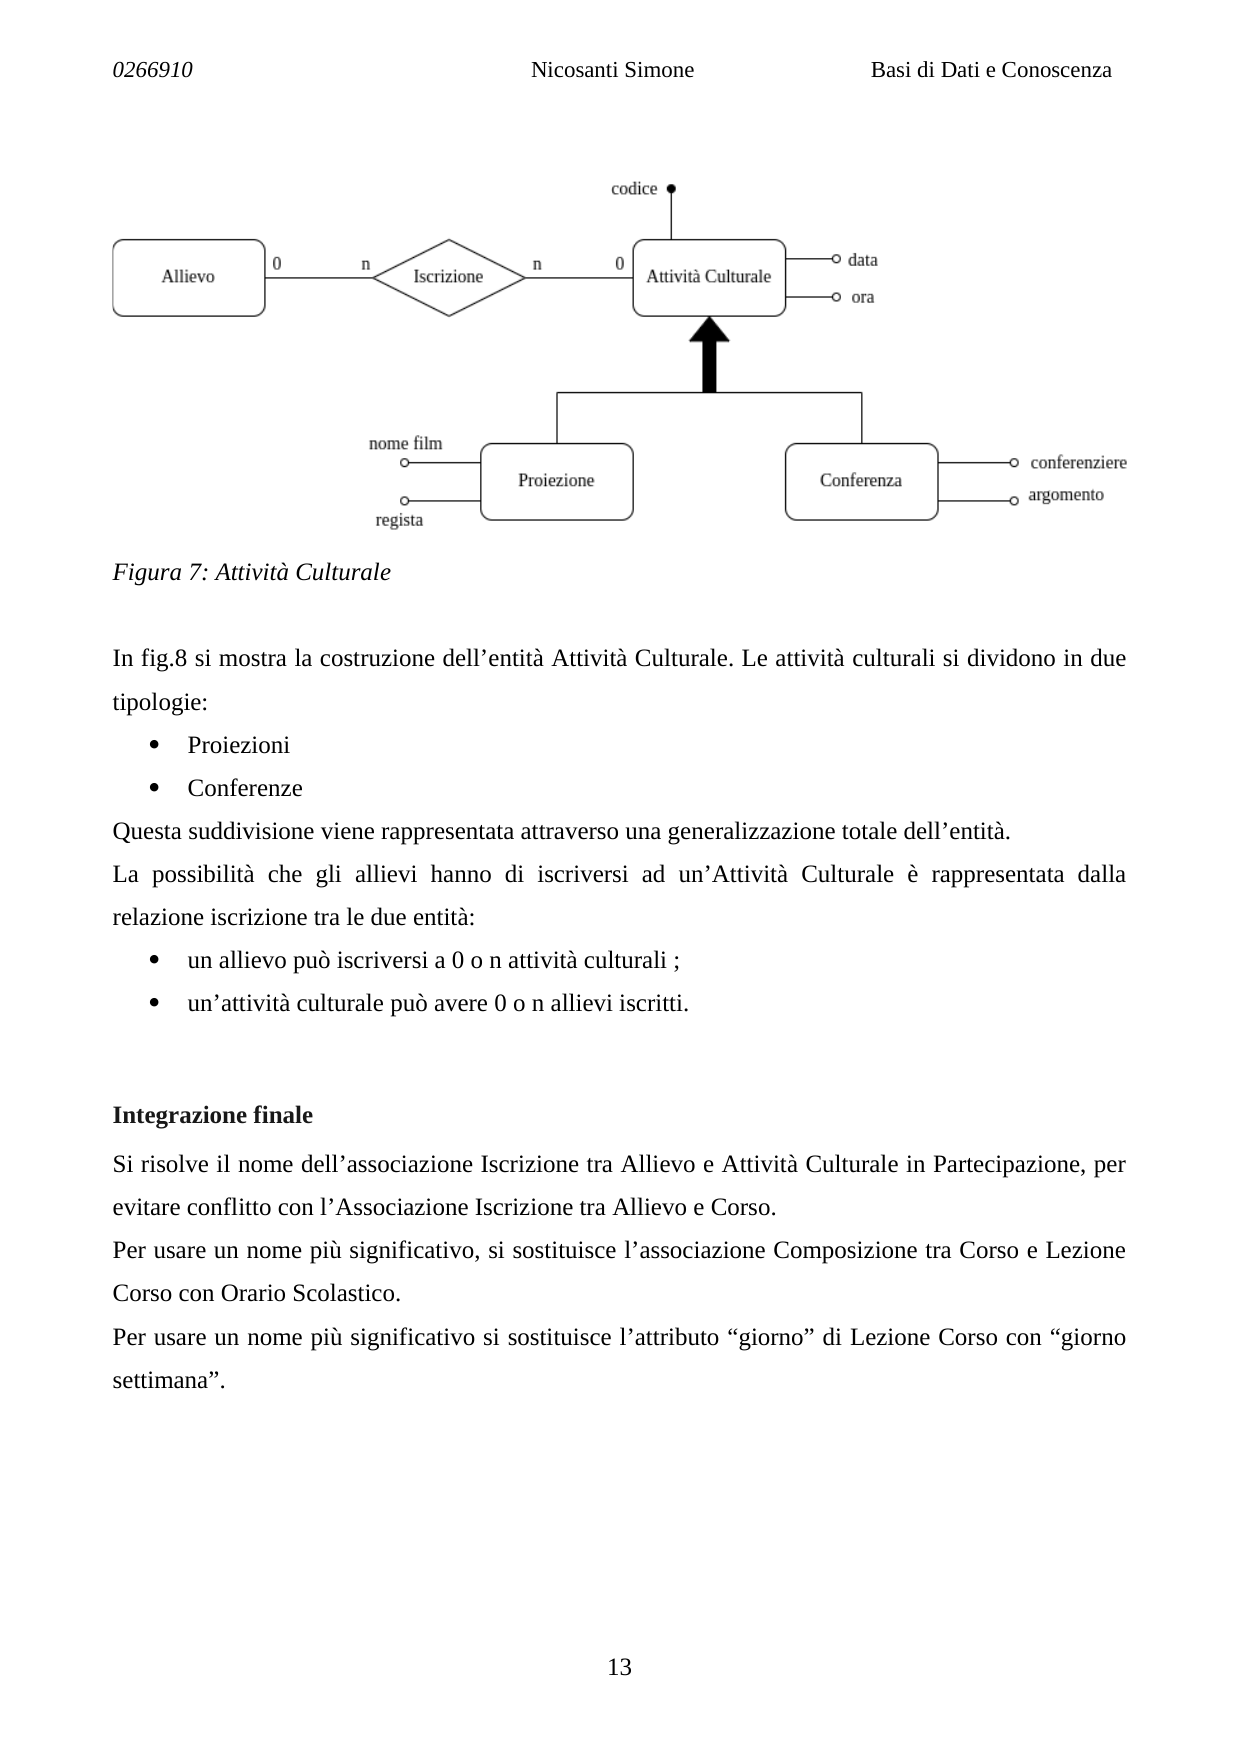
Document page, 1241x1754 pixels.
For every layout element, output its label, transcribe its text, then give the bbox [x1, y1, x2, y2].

list Conferenze [150, 773, 1128, 802]
list un allievo può iscriversi a 0 o n attività culturali ; [150, 945, 1128, 974]
list Proiezioni [150, 730, 1128, 758]
text Per usare un nome più significativo si sostituisce l’attributo “giorno” di Lezione Corso con “giorno settimana”. [112, 1322, 1128, 1393]
subtitle Integrazione finale [112, 1100, 1128, 1128]
list un’attività culturale può avere 0 o n allievi iscritti. [150, 988, 1128, 1017]
text La possibilità che gli allievi hanno di iscriversi ad un’Attività Culturale è rappresentata dalla relazione iscrizione tra le due entità: [112, 859, 1128, 931]
text Questa suddivisione viene rappresentata attraverso una generalizzazione totale dell’entità. [112, 816, 1128, 845]
text Figura 7: Attività Culturale [112, 531, 1128, 586]
text Per usare un nome più significativo, si sostituisce l’associazione Composizione tra Corso e Lezione Corso con Orario Scolastico. [112, 1235, 1128, 1307]
text Si risolve il nome dell’associazione Iscrizione tra Allievo e Attività Culturale in Partecipazione, per evitare conflitto con l’Associazione Iscrizione tra Allievo e Corso. [112, 1149, 1128, 1221]
picture [112, 178, 1128, 531]
text In fig.8 si mostra la costruzione dell’entità Attività Culturale. Le attività culturali si dividono in due tipologie: [112, 643, 1128, 715]
